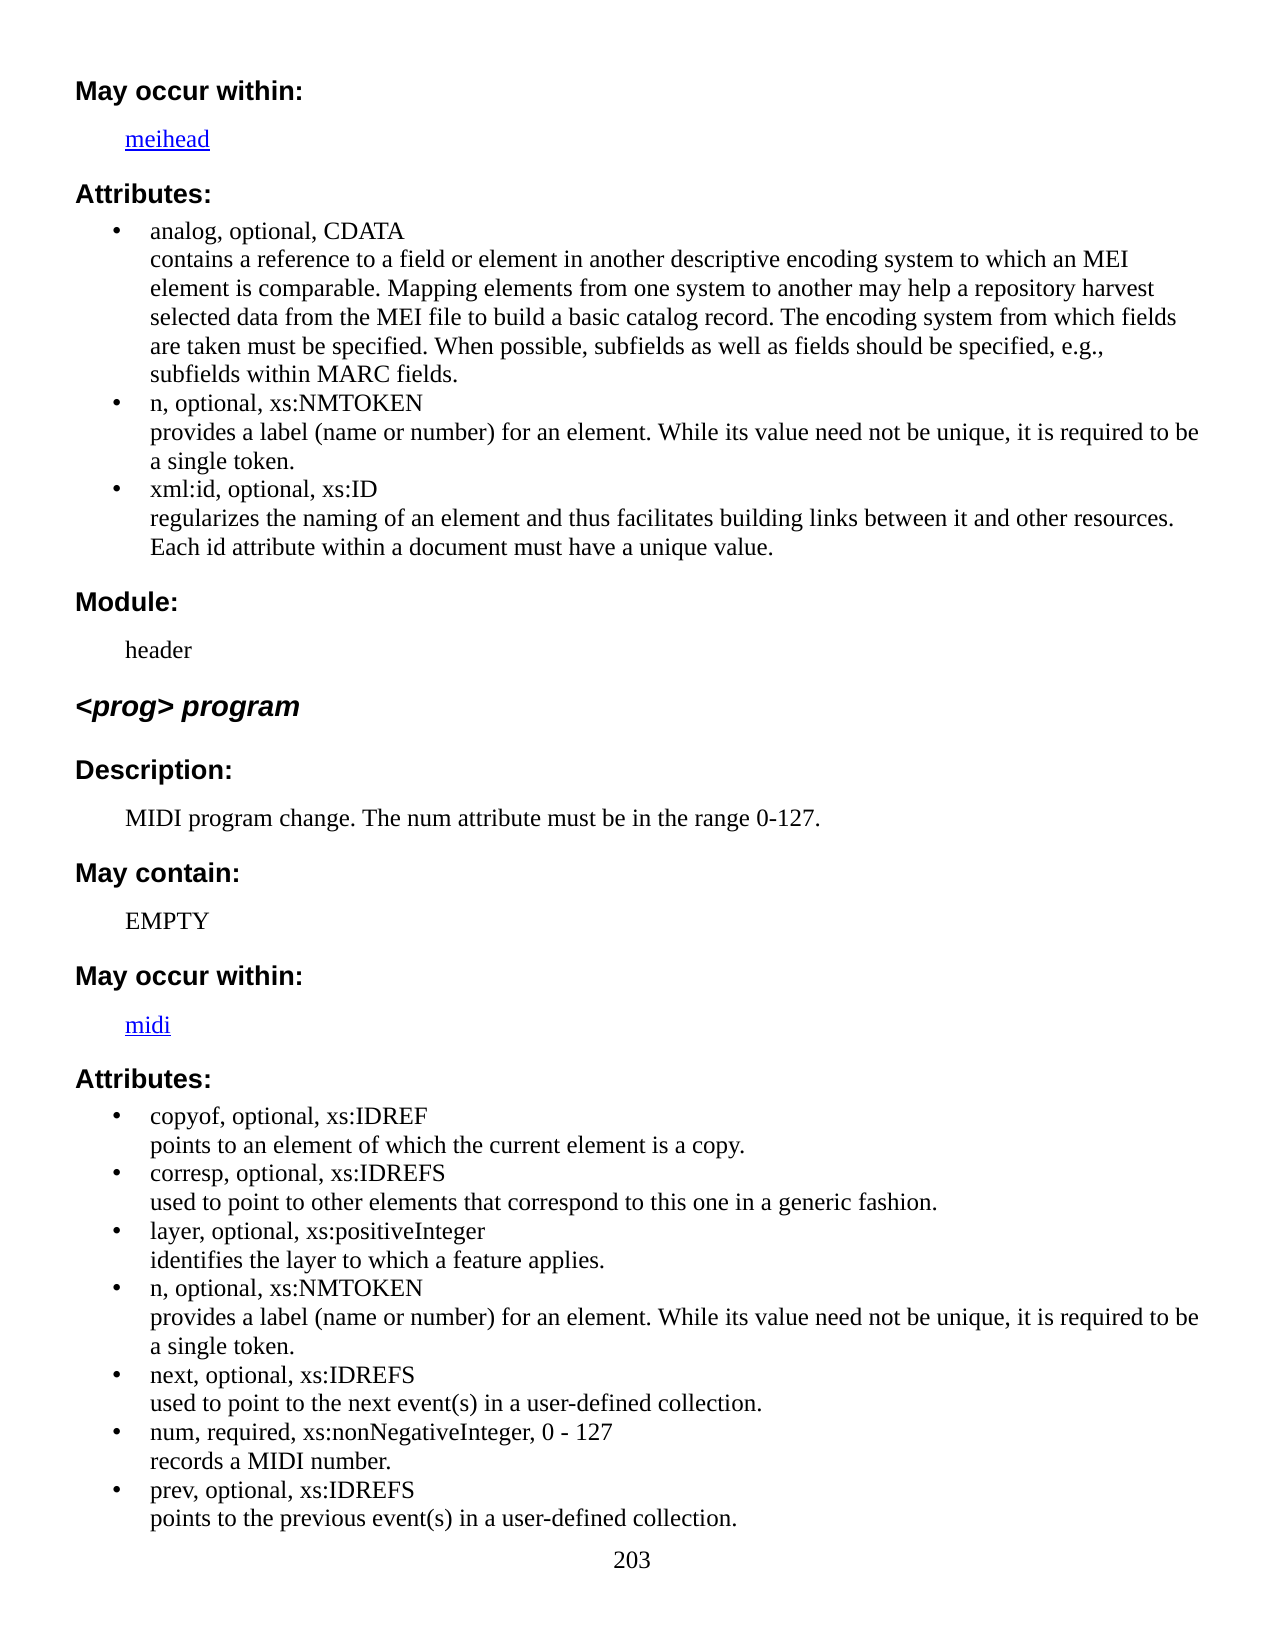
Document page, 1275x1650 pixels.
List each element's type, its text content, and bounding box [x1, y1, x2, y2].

text EMPTY [75, 906, 1200, 935]
list num, required, xs:nonNegativeInteger, 0 - 127 records a MIDI number. [112, 1417, 1200, 1475]
subtitle Attributes: [75, 1063, 1200, 1095]
list next, optional, xs:IDREFS used to point to the next event(s) in a user-defined collection. [112, 1360, 1200, 1417]
subtitle Attributes: [75, 178, 1200, 209]
list corresp, optional, xs:IDREFS used to point to other elements that correspond to this one in a generic fashion. [112, 1158, 1200, 1216]
list analog, optional, CDATA contains a reference to a field or element in another descriptive encoding system to which an MEI element is comparable. Mapping elements from one system to another may help a repository harvest selected data from the MEI file to build a basic catalog record. The encoding system from which fields are taken must be specified. When possible, subfields as well as fields should be specified, e.g., subfields within MARC fields. [112, 216, 1200, 388]
list prev, optional, xs:IDREFS points to the previous event(s) in a user-defined collection. [112, 1475, 1200, 1532]
subtitle May contain: [75, 857, 1200, 888]
list copyof, optional, xs:IDREF points to an element of which the current element is a copy. [112, 1101, 1200, 1158]
subtitle May occur within: [75, 75, 1200, 106]
subtitle May occur within: [75, 960, 1200, 991]
text meihead [75, 124, 1200, 153]
subtitle Module: [75, 586, 1200, 617]
text header [75, 635, 1200, 664]
list n, optional, xs:NMTOKEN provides a label (name or number) for an element. While its value need not be unique, it is required to be a single token. [112, 1273, 1200, 1360]
subtitle Description: [75, 754, 1200, 785]
list xml:id, optional, xs:ID regularizes the naming of an element and thus facilitates building links between it and other resources. Each id attribute within a document must have a unique value. [112, 474, 1200, 561]
list layer, optional, xs:positiveInteger identifies the layer to which a feature applies. [112, 1216, 1200, 1273]
list n, optional, xs:NMTOKEN provides a label (name or number) for an element. While its value need not be unique, it is required to be a single token. [112, 388, 1200, 474]
text MIDI program change. The num attribute must be in the range 0-127. [75, 803, 1200, 832]
text midi [75, 1010, 1200, 1038]
subtitle <prog> program [75, 689, 1200, 722]
